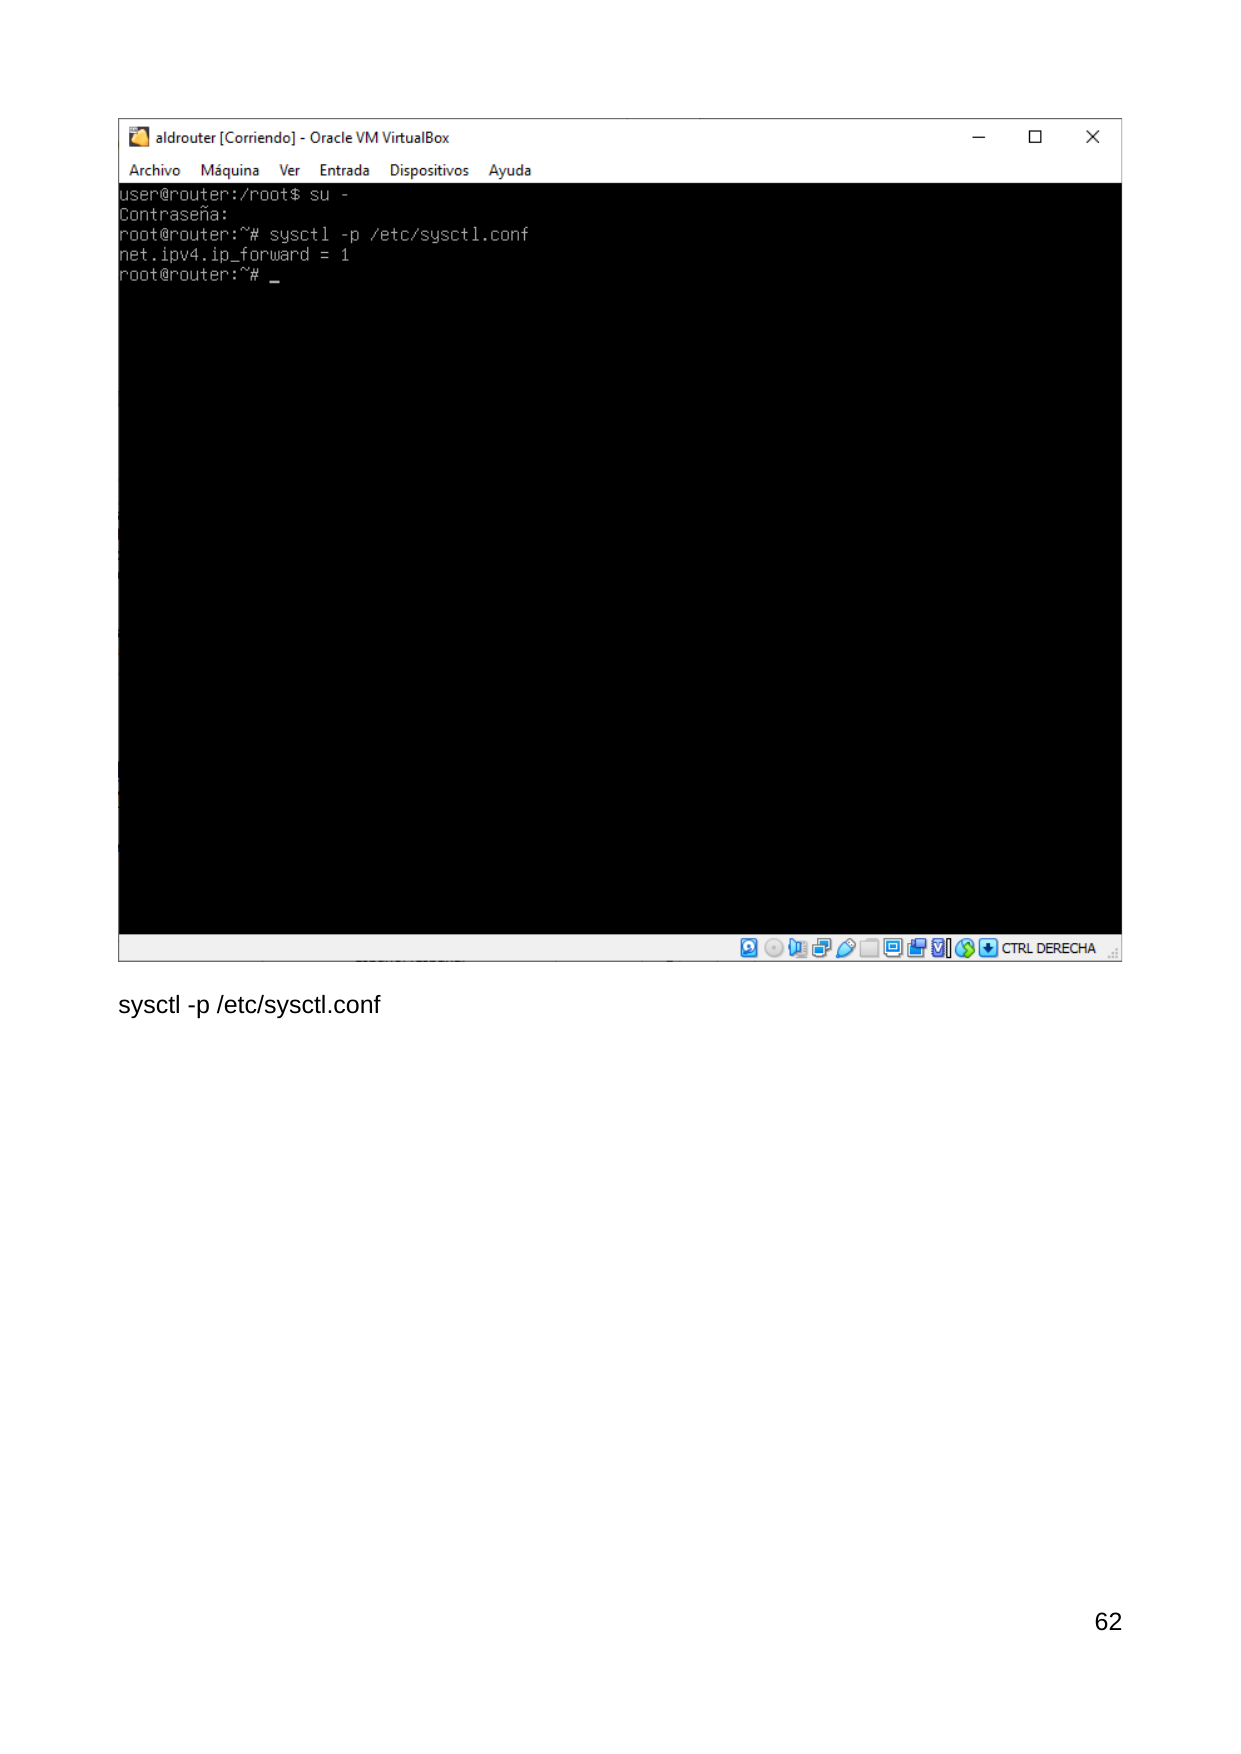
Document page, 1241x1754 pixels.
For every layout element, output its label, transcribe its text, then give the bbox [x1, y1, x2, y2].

text sysctl -p /etc/sysctl.conf [118, 991, 1122, 1019]
picture [118, 118, 1123, 962]
